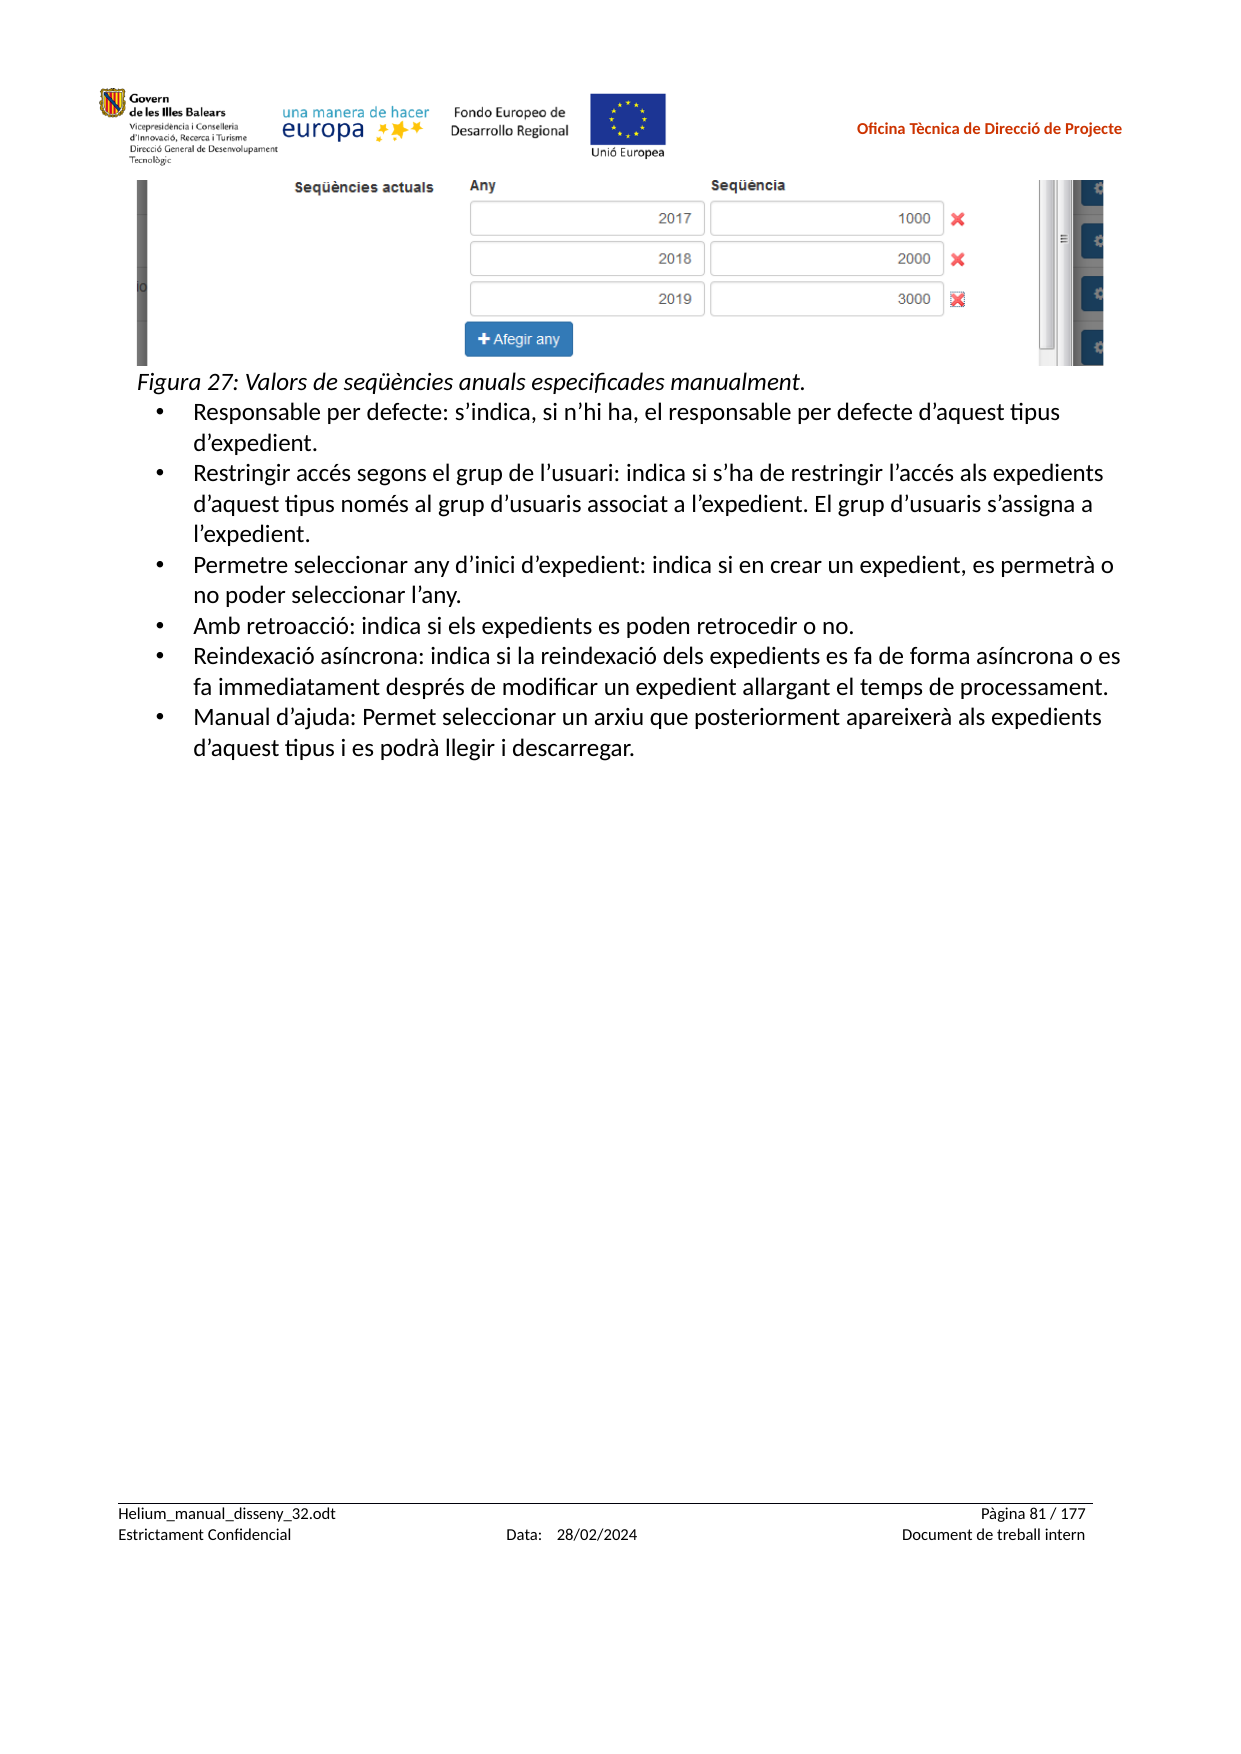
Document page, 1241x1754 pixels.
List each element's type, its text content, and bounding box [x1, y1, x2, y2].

list Restringir accés segons el grup de l’usuari: indica si s’ha de restringir l’accés als expedients d’aquest tipus només al grup d’usuaris associat a l’expedient. El grup d’usuaris s’assigna a l’expedient. [156, 457, 1122, 549]
list Manual d’ajuda: Permet seleccionar un arxiu que posteriorment apareixerà als expedients d’aquest tipus i es podrà llegir i descarregar. [156, 701, 1122, 762]
picture [136, 180, 1104, 366]
picture [99, 87, 668, 166]
list Responsable per defecte: s’indica, si n’hi ha, el responsable per defecte d’aquest tipus d’expedient. [137, 364, 1122, 457]
list Permetre seleccionar any d’inici d’expedient: indica si en crear un expedient, es permetrà o no poder seleccionar l’any. [156, 549, 1122, 610]
list Figura 27: Valors de seqüències anuals especificades manualment. [137, 366, 1103, 396]
list Reindexació asíncrona: indica si la reindexació dels expedients es fa de forma asíncrona o es fa immediatament després de modificar un expedient allargant el temps de processament. [156, 640, 1122, 701]
list Amb retroacció: indica si els expedients es poden retrocedir o no. [156, 610, 1122, 640]
